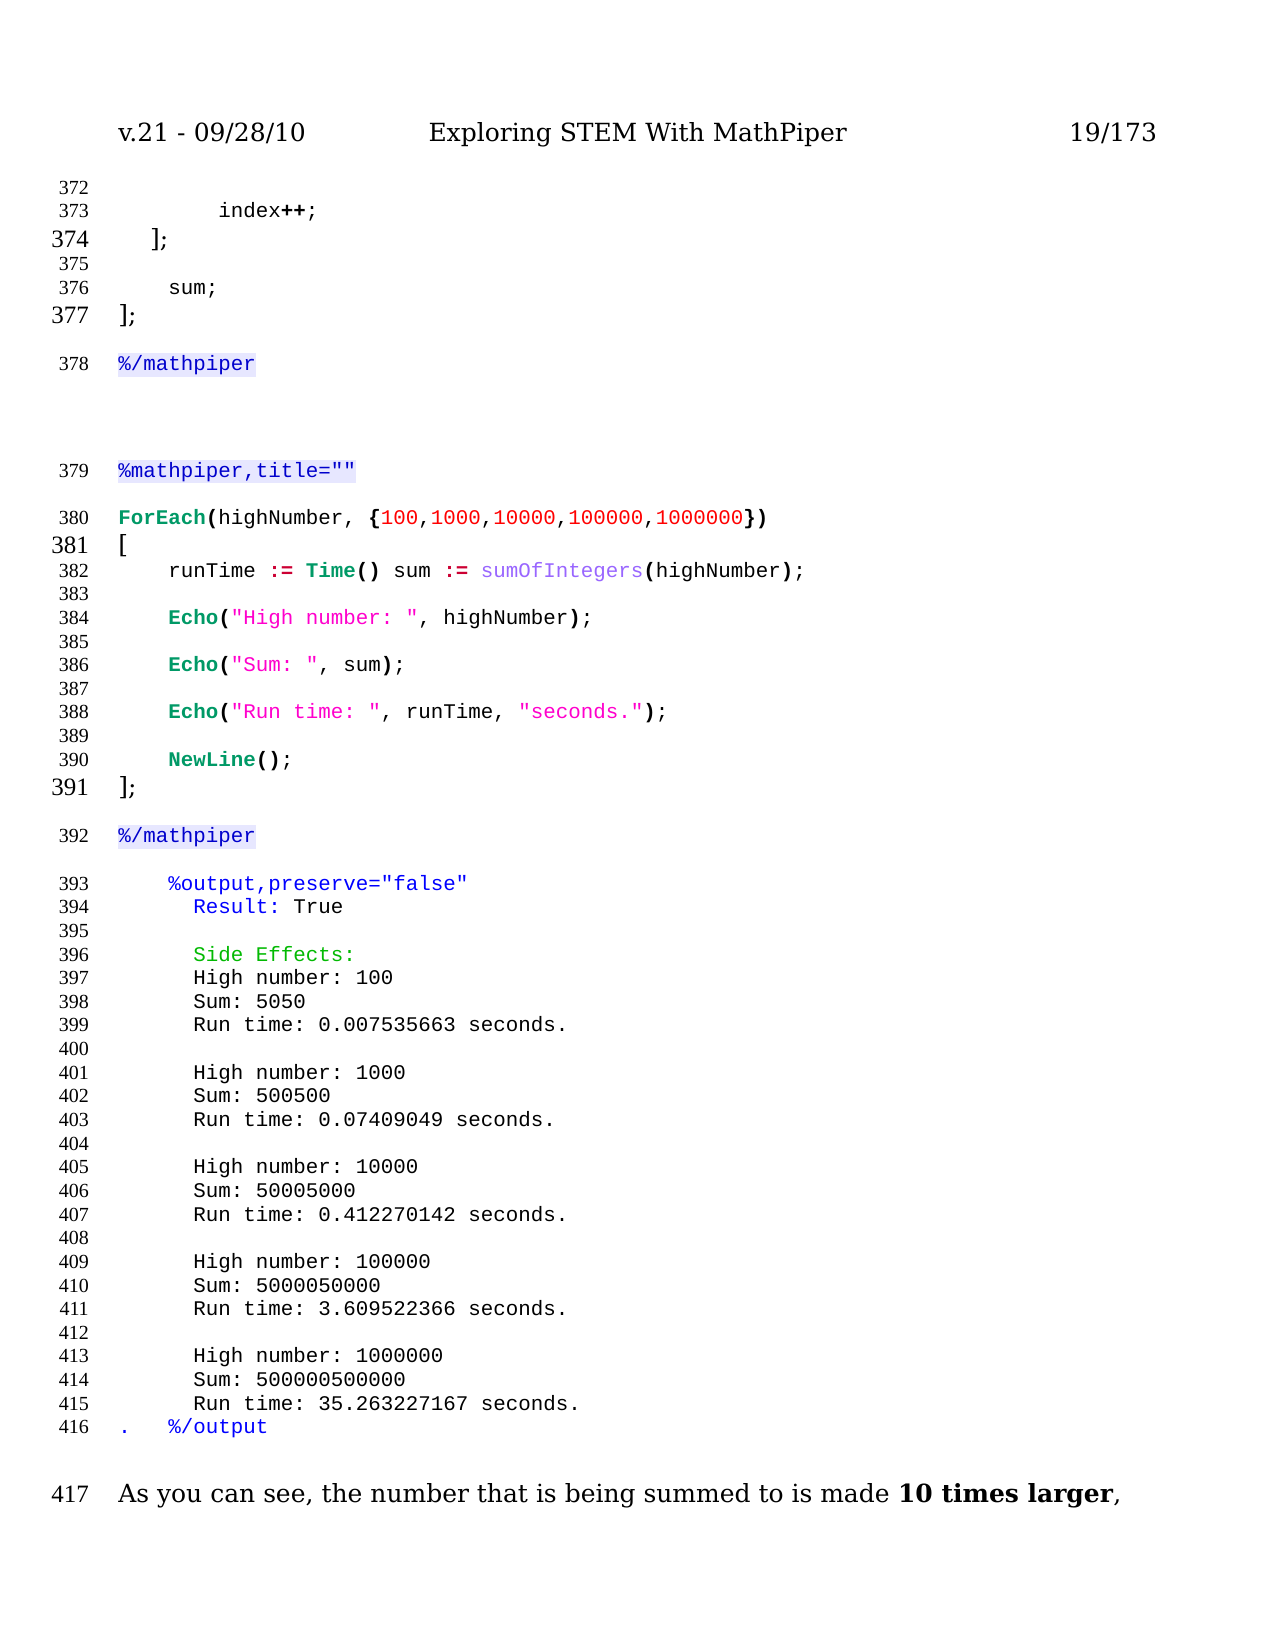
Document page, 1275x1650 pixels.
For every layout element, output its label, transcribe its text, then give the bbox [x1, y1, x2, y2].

text Echo("Run time: ", runTime, "seconds."); [118, 702, 1157, 725]
text NewLine(); [118, 749, 1157, 772]
text index++; [118, 200, 1157, 224]
text . %/output [118, 1416, 1157, 1440]
text Sum: 5000050000 [118, 1274, 1157, 1298]
text ]; [118, 772, 1157, 802]
text High number: 100000 [118, 1251, 1157, 1274]
text [ [118, 531, 1157, 560]
text Side Effects: [118, 943, 1157, 967]
text %mathpiper,title="" [118, 459, 1157, 483]
text %output,preserve="false" [118, 873, 1157, 896]
text As you can see, the number that is being summed to is made 10 times larger, [118, 1478, 1157, 1508]
text Run time: 35.263227167 seconds. [118, 1393, 1157, 1416]
text Sum: 50005000 [118, 1180, 1157, 1204]
text ]; [118, 224, 1157, 253]
text runTime := Time() sum := sumOfIntegers(highNumber); [118, 560, 1157, 583]
text Sum: 500500 [118, 1085, 1157, 1109]
text sum; [118, 277, 1157, 301]
text High number: 10000 [118, 1156, 1157, 1180]
text Result: True [118, 896, 1157, 920]
text Echo("High number: ", highNumber); [118, 607, 1157, 631]
text ForEach(highNumber, {100,1000,10000,100000,1000000}) [118, 507, 1157, 531]
text Run time: 3.609522366 seconds. [118, 1298, 1157, 1322]
text Run time: 0.007535663 seconds. [118, 1014, 1157, 1038]
text High number: 100 [118, 967, 1157, 991]
text Sum: 500000500000 [118, 1369, 1157, 1393]
text ]; [118, 301, 1157, 330]
text Run time: 0.07409049 seconds. [118, 1109, 1157, 1133]
text Echo("Sum: ", sum); [118, 654, 1157, 678]
text %/mathpiper [118, 825, 1157, 849]
text %/mathpiper [118, 353, 1157, 377]
text High number: 1000000 [118, 1346, 1157, 1369]
text Sum: 5050 [118, 991, 1157, 1014]
text High number: 1000 [118, 1062, 1157, 1085]
text Run time: 0.412270142 seconds. [118, 1204, 1157, 1227]
